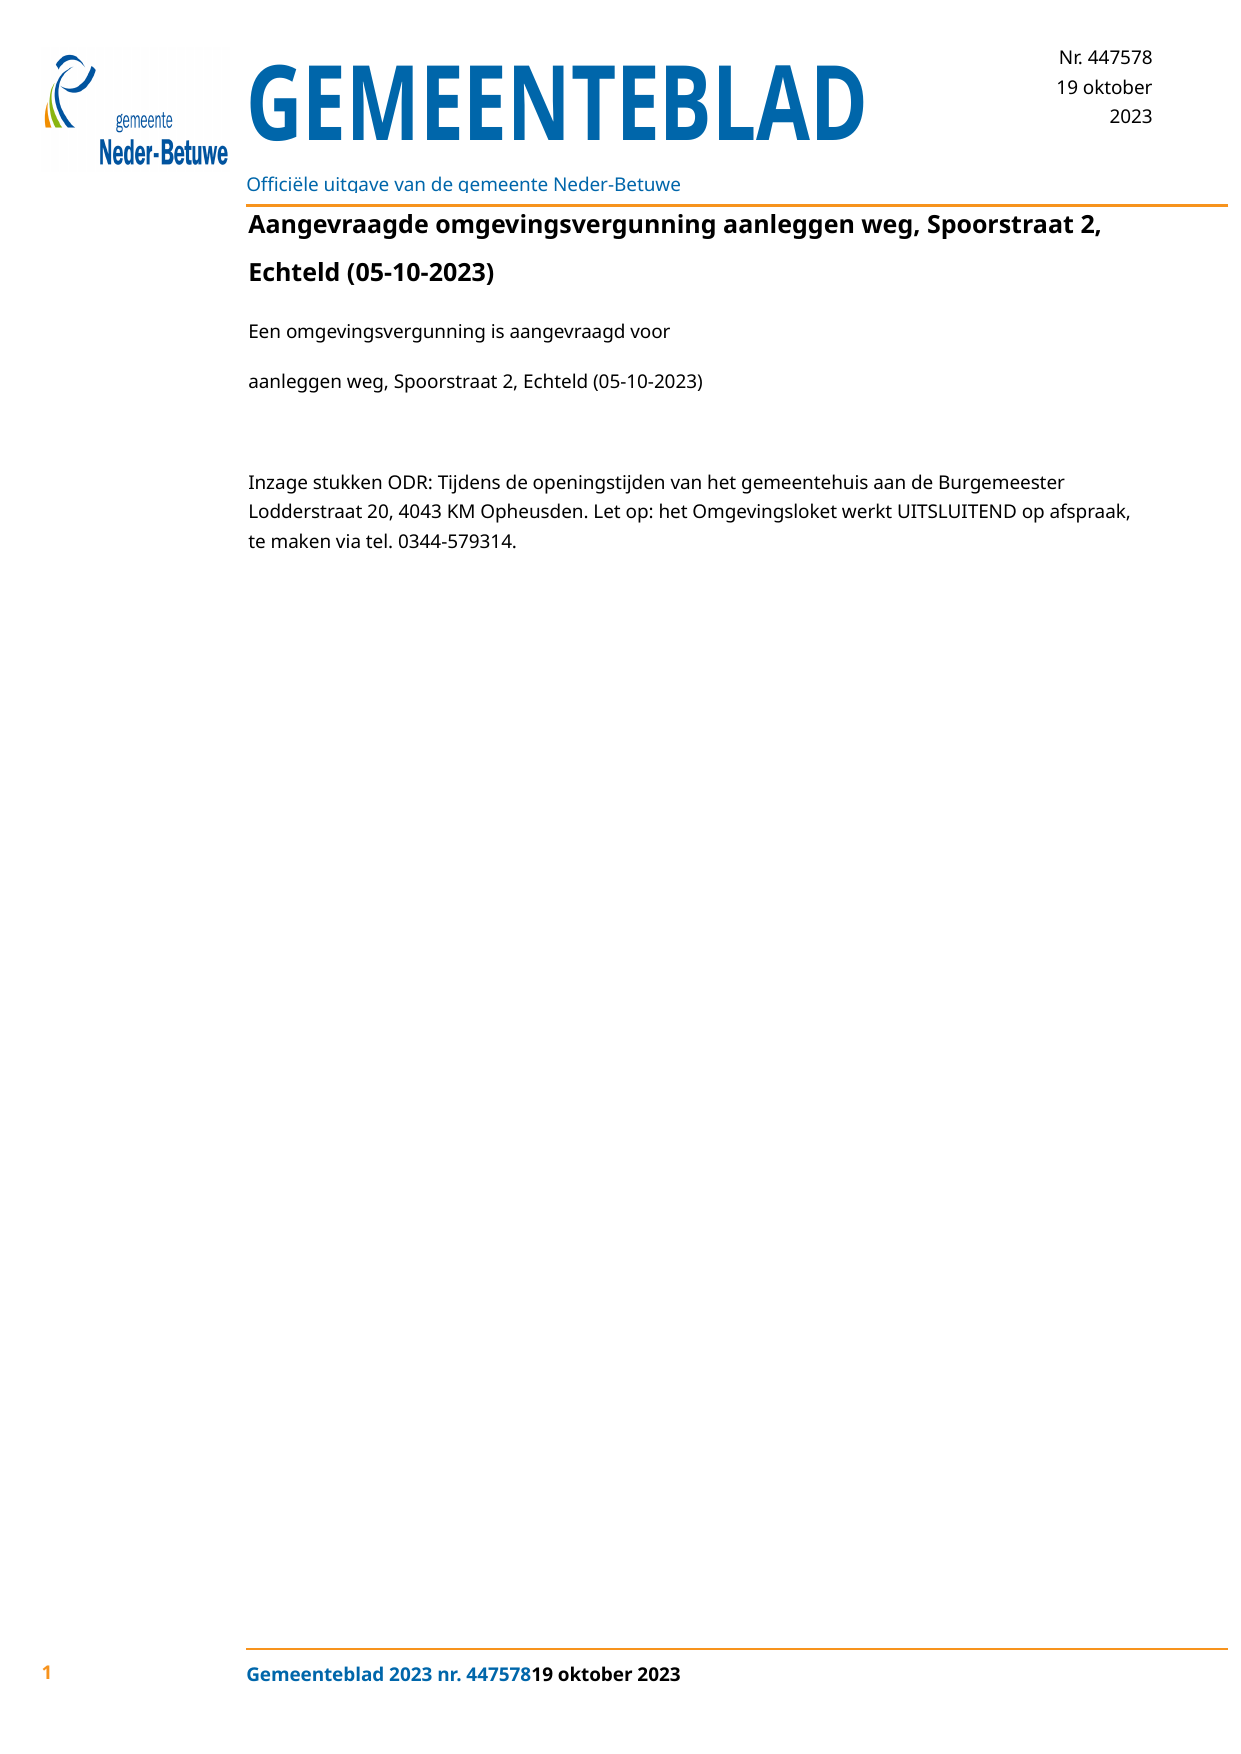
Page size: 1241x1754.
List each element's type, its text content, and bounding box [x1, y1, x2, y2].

text Een omgevingsvergunning is aangevraagd voor [248, 318, 1152, 344]
text Inzage stukken ODR: Tijdens de openingstijden van het gemeentehuis aan de Burgemeester Lodderstraat 20, 4043 KM Opheusden. Let op: het Omgevingsloket werkt UITSLUITEND op afspraak, te maken via tel. 0344-579314. [248, 469, 1152, 554]
text Aangevraagde omgevingsvergunning aanleggen weg, Spoorstraat 2, Echteld (05-10-2023) [248, 207, 1152, 288]
text aanleggen weg, Spoorstraat 2, Echteld (05-10-2023) [248, 368, 1152, 394]
picture [41, 47, 231, 172]
